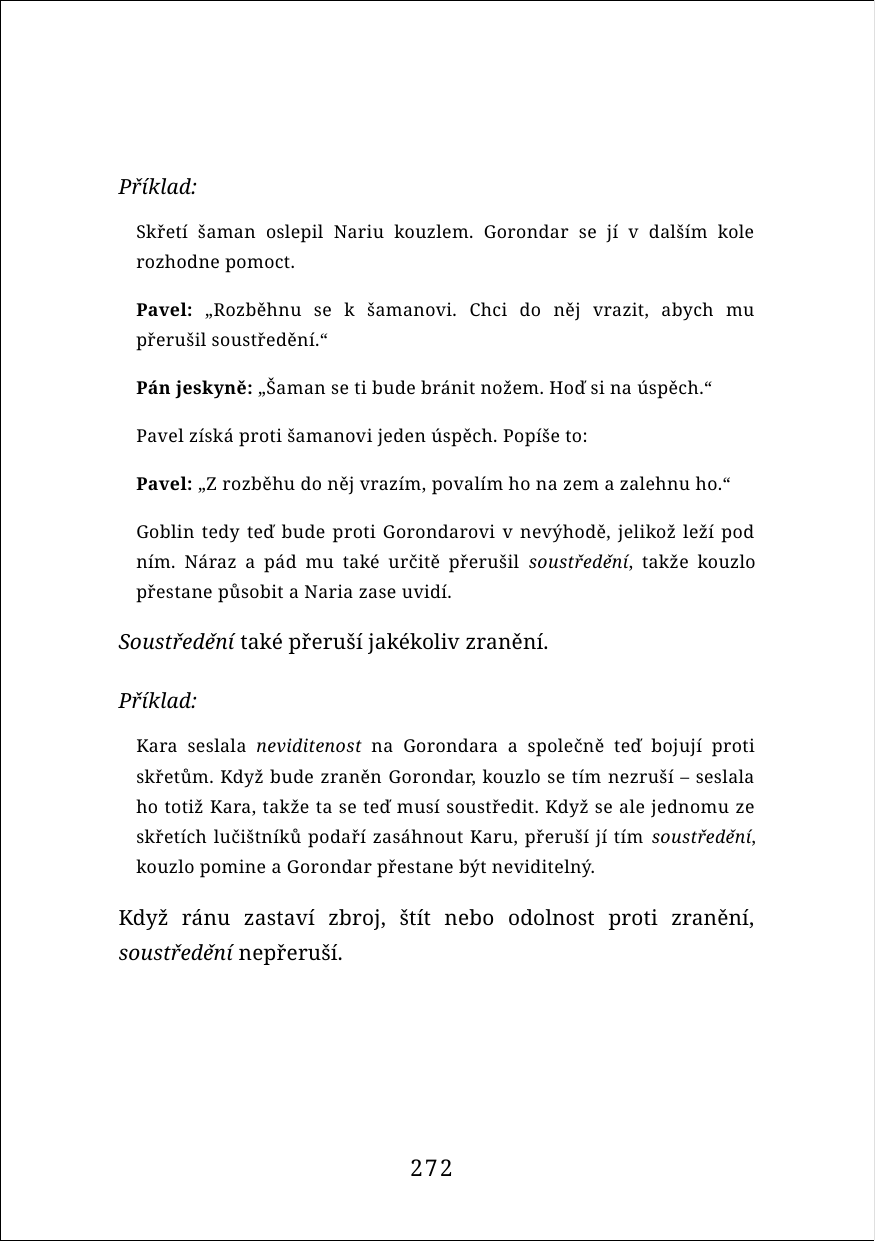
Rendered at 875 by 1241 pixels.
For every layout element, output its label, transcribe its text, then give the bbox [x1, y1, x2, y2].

text Pavel: „Z rozběhu do něj vrazím, povalím ho na zem a zalehnu ho.“ [136, 471, 756, 495]
text Kara seslala neviditenost na Gorondara a společně teď bojují proti skřetům. Když bude zraněn Gorondar, kouzlo se tím nezruší – seslala ho totiž Kara, takže ta se teď musí soustředit. Když se ale jednomu ze skřetích lučištníků podaří zasáhnout Karu, přeruší jí tím soustředění, kouzlo pomine a Gorondar přestane být neviditelný. [136, 734, 756, 879]
text Soustředění také přeruší jakékoliv zranění. [118, 627, 756, 656]
text Goblin tedy teď bude proti Gorondarovi v nevýhodě, jelikož leží pod ním. Náraz a pád mu také určitě přerušil soustředění, takže kouzlo přestane působit a Naria zase uvidí. [136, 519, 756, 604]
text Příklad: [118, 172, 756, 200]
text Skřetí šaman oslepil Nariu kouzlem. Gorondar se jí v dalším kole rozhodne pomoct. [136, 219, 756, 273]
text Pavel získá proti šamanovi jeden úspěch. Popíše to: [136, 423, 756, 447]
text Když ránu zastaví zbroj, štít nebo odolnost proti zranění, soustředění nepřeruší. [118, 903, 756, 967]
text Pavel: „Rozběhnu se k šamanovi. Chci do něj vrazit, abych mu přerušil soustředění.“ [136, 297, 756, 352]
text Příklad: [118, 687, 756, 715]
text Pán jeskyně: „Šaman se ti bude bránit nožem. Hoď si na úspěch.“ [136, 375, 756, 399]
